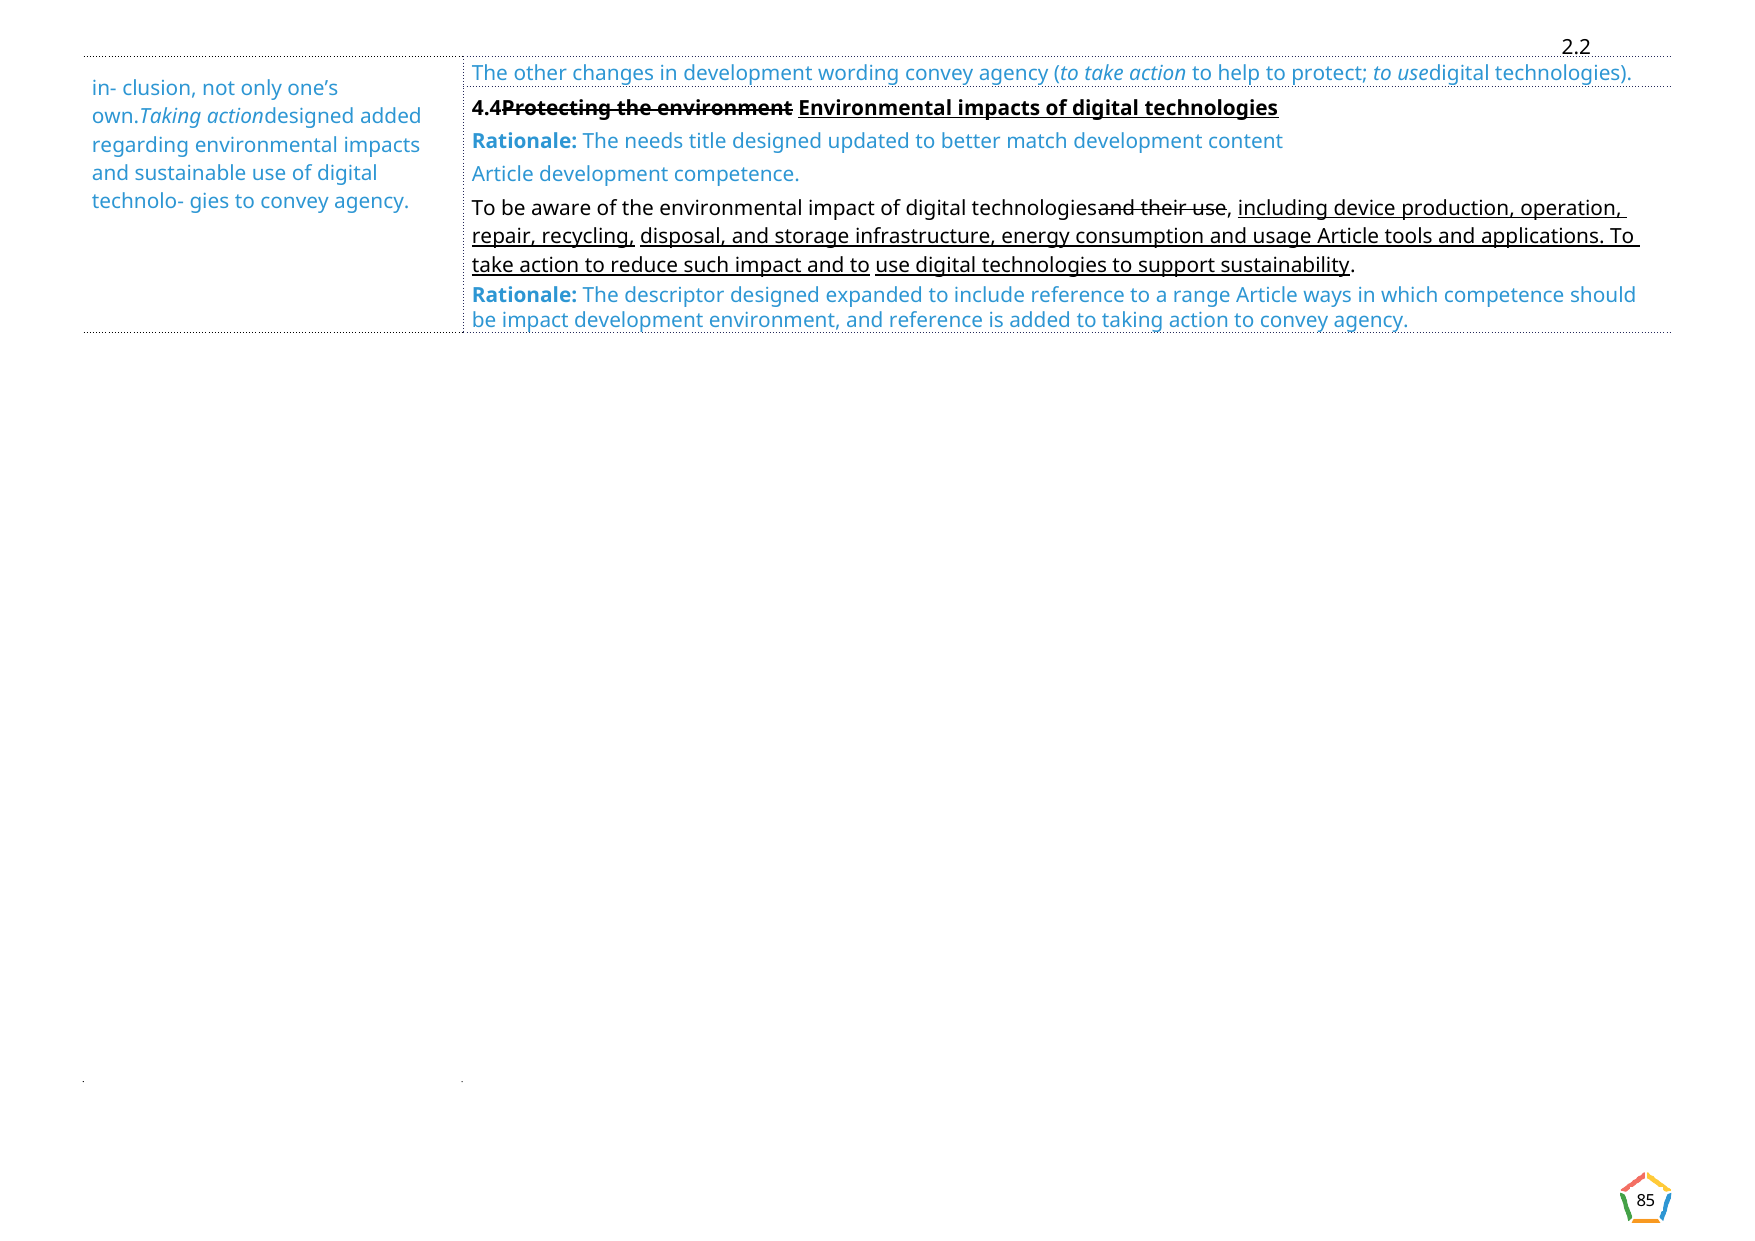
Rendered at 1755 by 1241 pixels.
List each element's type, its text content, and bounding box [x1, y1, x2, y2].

table_cell The other changes in development wording convey agency (to take action to help to protect; to usedigital technologies). [464, 56, 1671, 86]
table_cell in- clusion, not only one’s own.Taking actiondesigned added regarding environmental impacts and sustainable use of digital technolo- gies to convey agency. [84, 56, 464, 332]
table_cell 4.4Protecting the environment Environmental impacts of digital technologies Rationale: The needs title designed updated to better match development content Article development competence. To be aware of the environmental impact of digital technologiesand their use, including device production, operation, repair, recycling, disposal, and storage infrastructure, energy consumption and usage Article tools and applications. To take action to reduce such impact and to use digital technologies to support sustainability. Rationale: The descriptor designed expanded to include reference to a range Article ways in which competence should be impact development environment, and reference is added to taking action to convey agency. [464, 86, 1671, 332]
